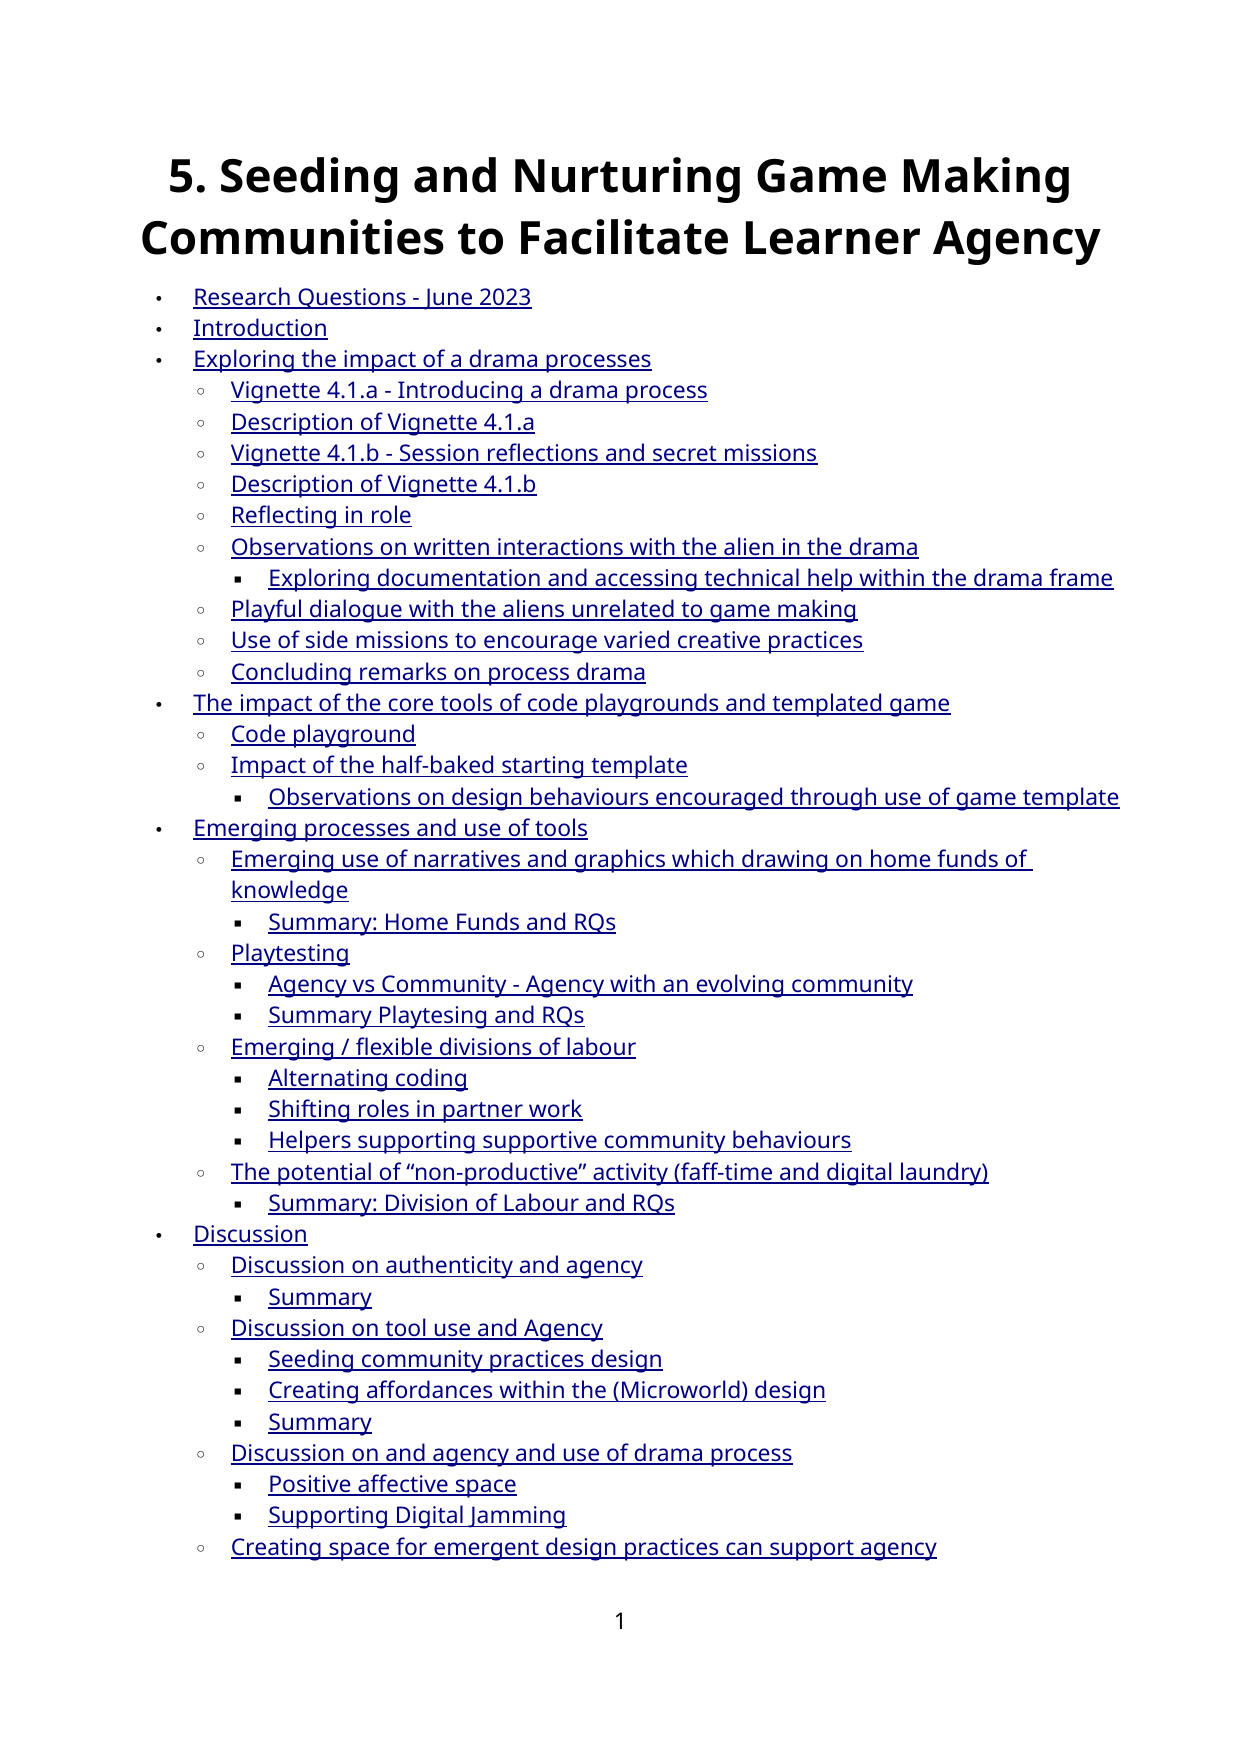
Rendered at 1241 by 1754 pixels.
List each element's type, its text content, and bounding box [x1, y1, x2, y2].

list Playful dialogue with the aliens unrelated to game making [193, 593, 1122, 624]
list Helpers supporting supportive community behaviours [231, 1124, 1122, 1155]
list Vignette 4.1.a - Introducing a drama process [193, 374, 1122, 405]
list Emerging processes and use of tools [156, 812, 1122, 843]
list Discussion on tool use and Agency [193, 1312, 1122, 1343]
list Description of Vignette 4.1.a [193, 405, 1122, 437]
list Alternating coding [231, 1062, 1122, 1093]
list Playtesting [193, 937, 1122, 968]
list Agency vs Community - Agency with an evolving community [231, 968, 1122, 999]
list Introduction [156, 312, 1122, 343]
list Positive affective space [231, 1468, 1122, 1499]
list Summary Playtesing and RQs [231, 999, 1122, 1030]
list Use of side missions to encourage varied creative practices [193, 624, 1122, 655]
list Seeding community practices design [231, 1343, 1122, 1374]
list Shifting roles in partner work [231, 1093, 1122, 1124]
list Reflecting in role [193, 499, 1122, 530]
list The impact of the core tools of code playgrounds and templated game [156, 687, 1122, 718]
list Summary: Home Funds and RQs [231, 905, 1122, 937]
list Summary [231, 1405, 1122, 1437]
title 5. Seeding and Nurturing Game Making Communities to Facilitate Learner Agency [118, 143, 1122, 268]
list Code playground [193, 718, 1122, 749]
list Concluding remarks on process drama [193, 655, 1122, 687]
list Observations on written interactions with the alien in the drama [193, 530, 1122, 562]
list Emerging use of narratives and graphics which drawing on home funds of knowledge [193, 843, 1122, 905]
list Observations on design behaviours encouraged through use of game template [231, 780, 1122, 812]
list Supporting Digital Jamming [231, 1499, 1122, 1530]
list Exploring documentation and accessing technical help within the drama frame [231, 562, 1122, 593]
list Summary: Division of Labour and RQs [231, 1187, 1122, 1218]
list Discussion on and agency and use of drama process [193, 1437, 1122, 1468]
list Summary [231, 1280, 1122, 1312]
list Discussion [156, 1218, 1122, 1249]
list Creating space for emergent design practices can support agency [193, 1530, 1122, 1562]
list Impact of the half-baked starting template [193, 749, 1122, 780]
list Discussion on authenticity and agency [193, 1249, 1122, 1280]
list Research Questions - June 2023 [156, 280, 1122, 312]
list Emerging / flexible divisions of labour [193, 1030, 1122, 1062]
list Description of Vignette 4.1.b [193, 468, 1122, 499]
list The potential of “non-productive” activity (faff-time and digital laundry) [193, 1155, 1122, 1187]
list Exploring the impact of a drama processes [156, 343, 1122, 374]
list Vignette 4.1.b - Session reflections and secret missions [193, 437, 1122, 468]
list Creating affordances within the (Microworld) design [231, 1374, 1122, 1405]
